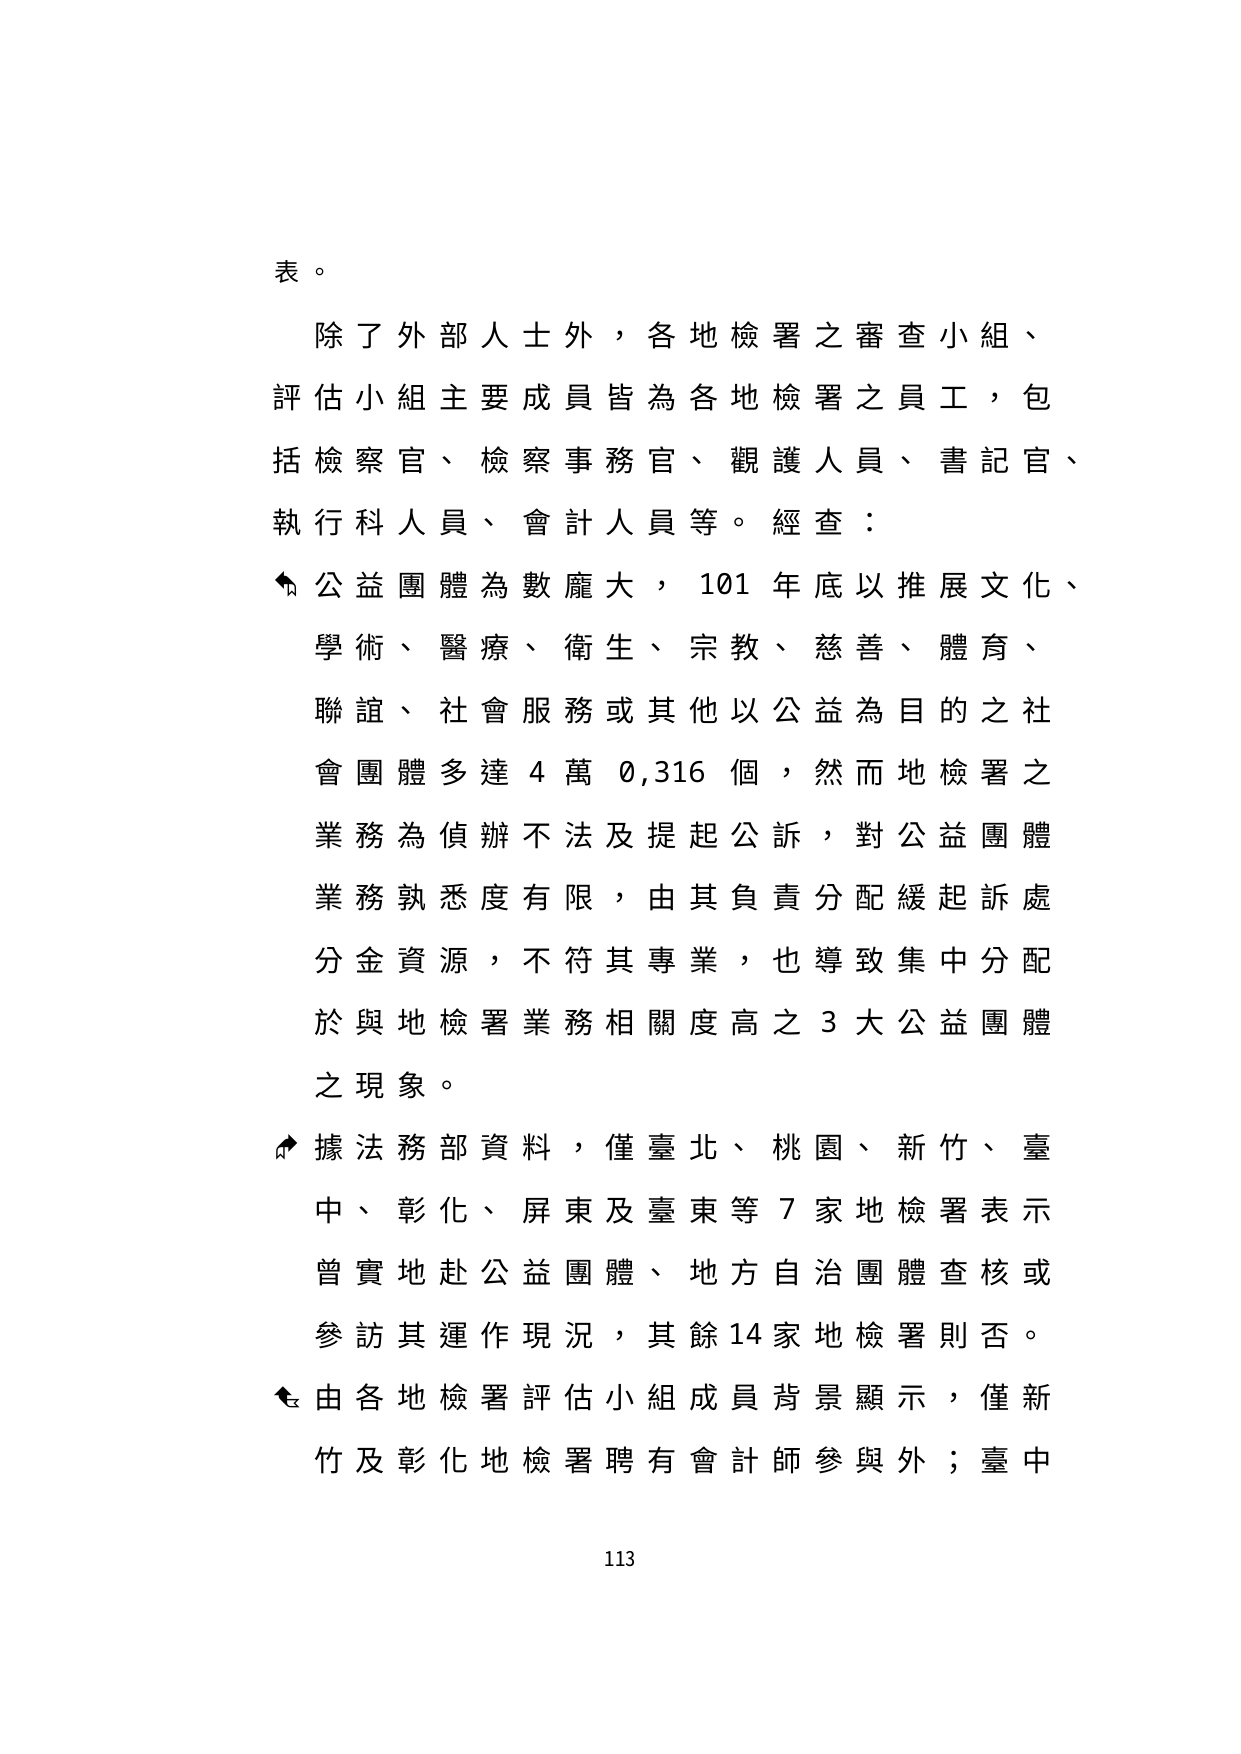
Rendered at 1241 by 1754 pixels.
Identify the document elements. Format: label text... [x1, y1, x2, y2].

text 公益團體為數龐大，101年底以推展文化、學術、醫療、衛生、宗教、慈善、體育、聯誼、社會服務或其他以公益為目的之社會團體多達4萬0,316個，然而地檢署之業務為偵辦不法及提起公訴，對公益團體業務孰悉度有限，由其負責分配緩起訴處分金資源，不符其專業，也導致集中分配於與地檢署業務相關度高之3大公益團體之現象。 [242, 542, 1058, 1104]
text 表。 [232, 229, 1058, 292]
text 由各地檢署評估小組成員背景顯示，僅新竹及彰化地檢署聘有會計師參與外；臺中 [242, 1354, 1058, 1479]
text 除了外部人士外，各地檢署之審查小組、評估小組主要成員皆為各地檢署之員工，包括檢察官、檢察事務官、觀護人員、書記官、執行科人員、會計人員等。經查： [242, 292, 1058, 542]
text 據法務部資料，僅臺北、桃園、新竹、臺中、彰化、屏東及臺東等7家地檢署表示曾實地赴公益團體、地方自治團體查核或參訪其運作現況，其餘14家地檢署則否。 [242, 1104, 1058, 1354]
